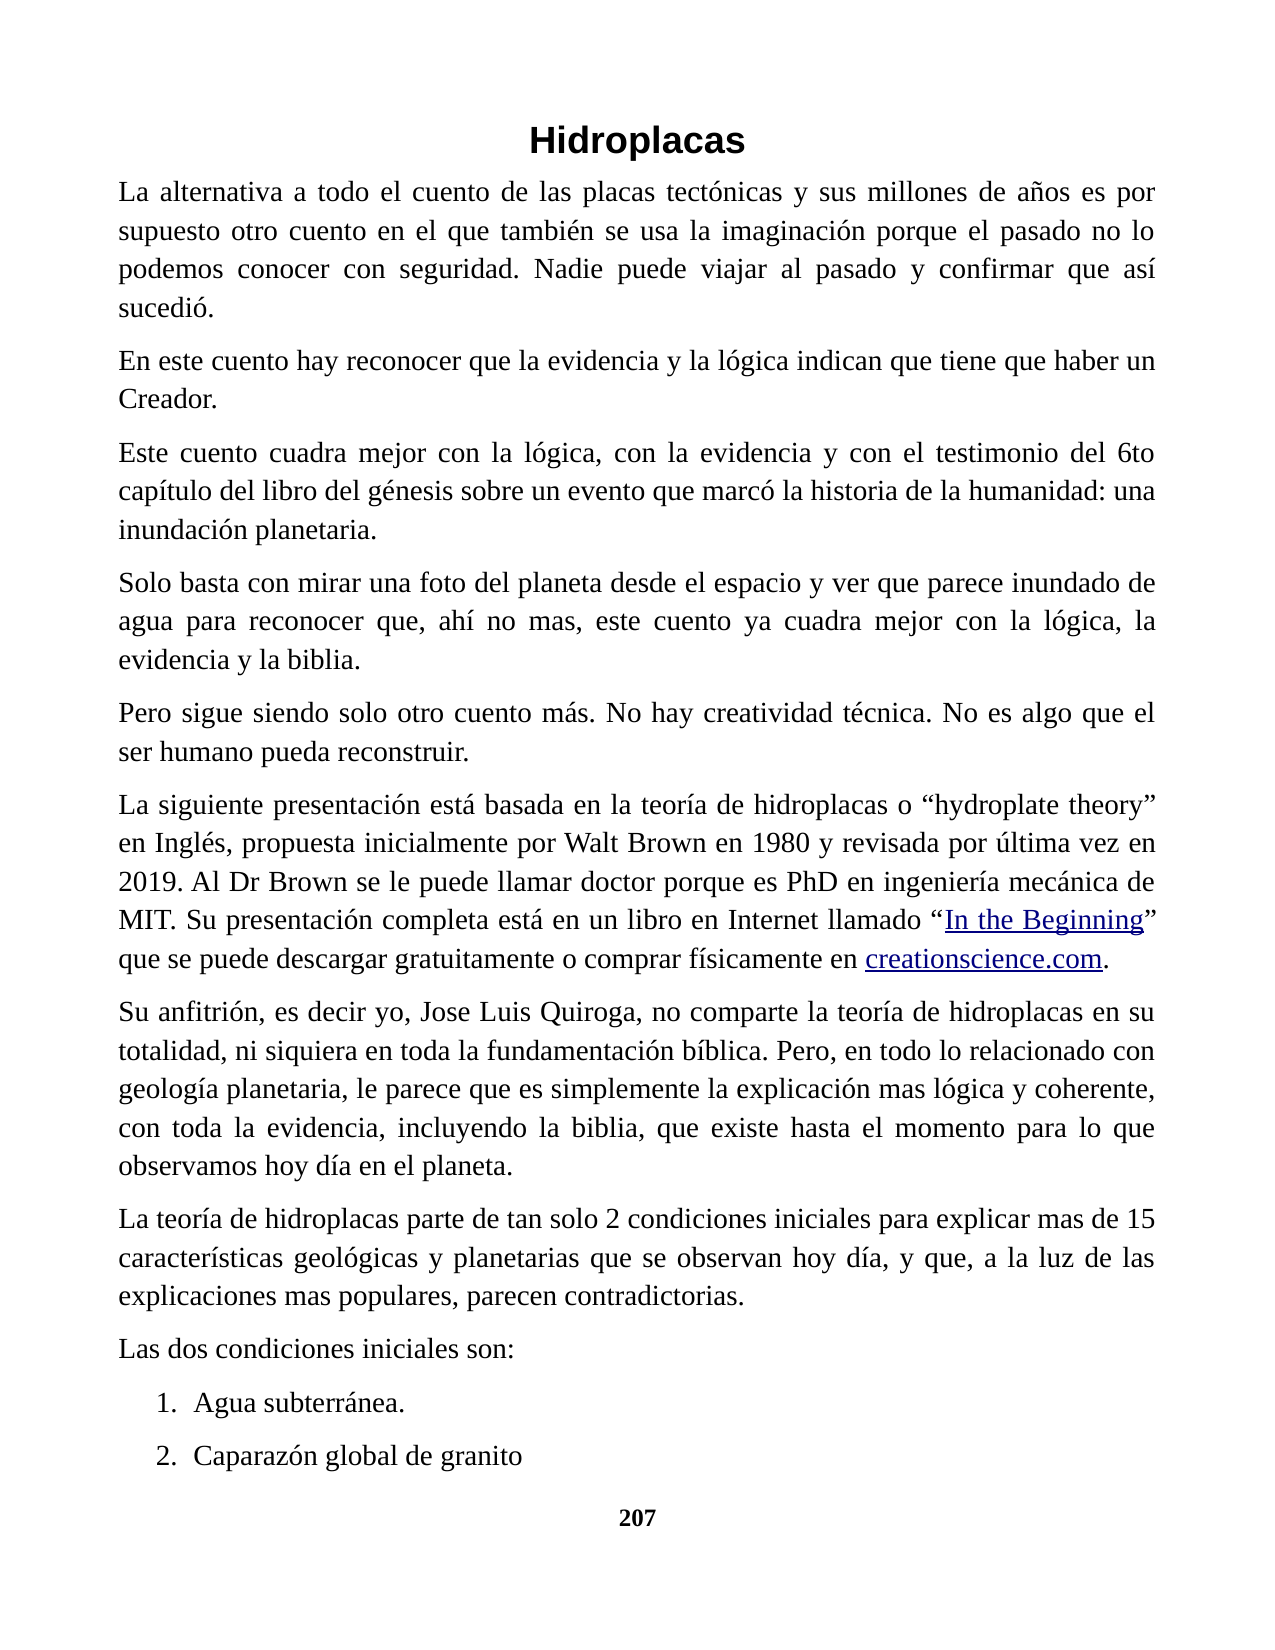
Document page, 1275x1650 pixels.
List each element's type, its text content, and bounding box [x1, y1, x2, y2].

text La alternativa a todo el cuento de las placas tectónicas y sus millones de años es por supuesto otro cuento en el que también se usa la imaginación porque el pasado no lo podemos conocer con seguridad. Nadie puede viajar al pasado y confirmar que así sucedió. [118, 174, 1157, 323]
text La teoría de hidroplacas parte de tan solo 2 condiciones iniciales para explicar mas de 15 características geológicas y planetarias que se observan hoy día, y que, a la luz de las explicaciones mas populares, parecen contradictorias. [118, 1201, 1157, 1312]
text La siguiente presentación está basada en la teoría de hidroplacas o “hydroplate theory” en Inglés, propuesta inicialmente por Walt Brown en 1980 y revisada por última vez en 2019. Al Dr Brown se le puede llamar doctor porque es PhD en ingeniería mecánica de MIT. Su presentación completa está en un libro en Internet llamado “In the Beginning” que se puede descargar gratuitamente o comprar físicamente en creationscience.com. [118, 787, 1157, 974]
text Las dos condiciones iniciales son: [118, 1332, 1157, 1365]
text En este cuento hay reconocer que la evidencia y la lógica indican que tiene que haber un Creador. [118, 343, 1157, 415]
list Agua subterránea. [156, 1385, 1157, 1418]
subtitle Hidroplacas [118, 118, 1157, 162]
text Su anfitrión, es decir yo, Jose Luis Quiroga, no comparte la teoría de hidroplacas en su totalidad, ni siquiera en toda la fundamentación bíblica. Pero, en todo lo relacionado con geología planetaria, le parece que es simplemente la explicación mas lógica y coherente, con toda la evidencia, incluyendo la biblia, que existe hasta el momento para lo que observamos hoy día en el planeta. [118, 994, 1157, 1182]
text Solo basta con mirar una foto del planeta desde el espacio y ver que parece inundado de agua para reconocer que, ahí no mas, este cuento ya cuadra mejor con la lógica, la evidencia y la biblia. [118, 565, 1157, 676]
list Caparazón global de granito [156, 1438, 1157, 1471]
text Pero sigue siendo solo otro cuento más. No hay creatividad técnica. No es algo que el ser humano pueda reconstruir. [118, 695, 1157, 767]
text Este cuento cuadra mejor con la lógica, con la evidencia y con el testimonio del 6to capítulo del libro del génesis sobre un evento que marcó la historia de la humanidad: una inundación planetaria. [118, 435, 1157, 545]
